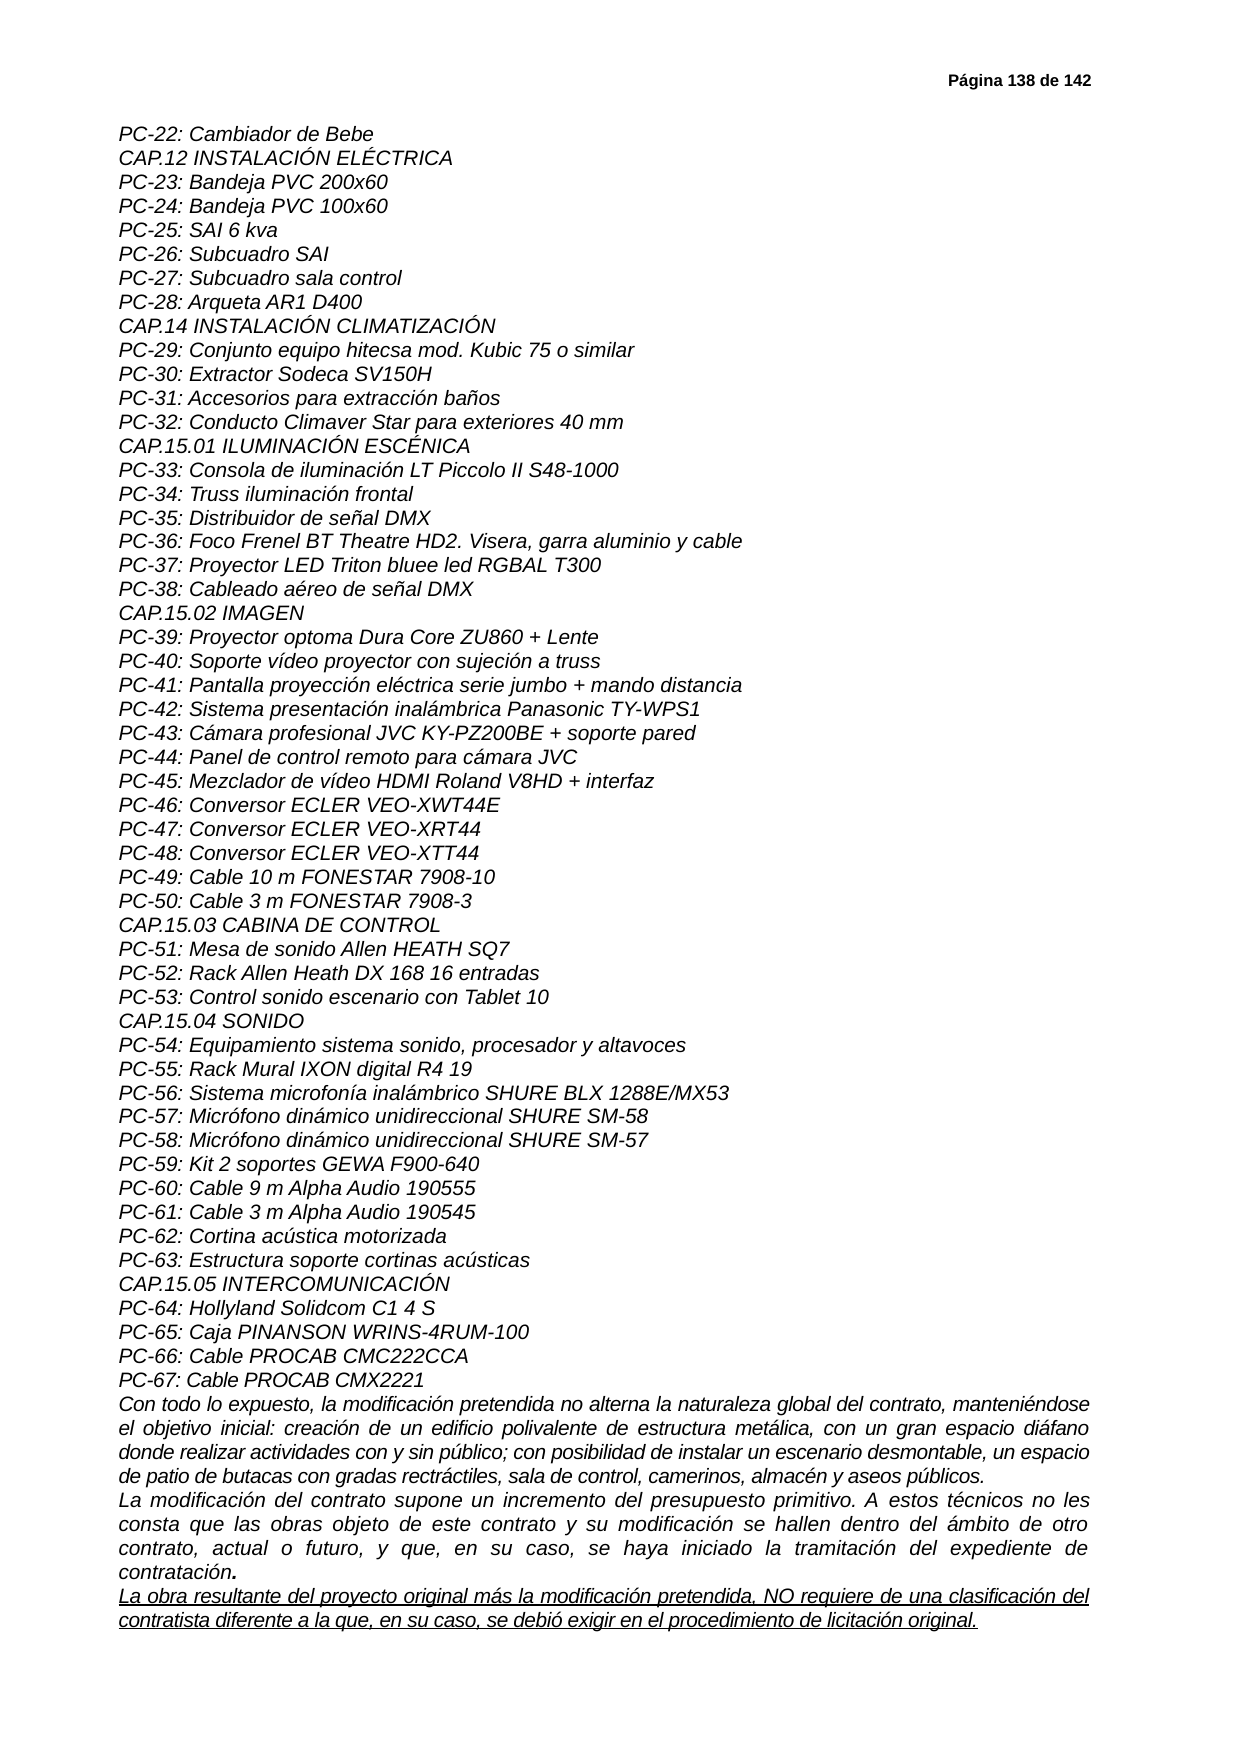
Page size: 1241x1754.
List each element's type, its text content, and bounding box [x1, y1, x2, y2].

text CAP.15.04 SONIDO [118, 1008, 1092, 1032]
text CAP.14 INSTALACIÓN CLIMATIZACIÓN [118, 314, 1092, 338]
text La modificación del contrato supone un incremento del presupuesto primitivo. A estos técnicos no les consta que las obras objeto de este contrato y su modificación se hallen dentro del ámbito de otro contrato, actual o futuro, y que, en su caso, se haya iniciado la tramitación del expediente de contratación. [118, 1488, 1092, 1583]
text PC-42: Sistema presentación inalámbrica Panasonic TY-WPS1 [118, 697, 1092, 721]
text PC-46: Conversor ECLER VEO-XWT44E [118, 793, 1092, 817]
text PC-29: Conjunto equipo hitecsa mod. Kubic 75 o similar [118, 338, 1092, 362]
text CAP.12 INSTALACIÓN ELÉCTRICA [118, 146, 1092, 170]
text PC-38: Cableado aéreo de señal DMX [118, 577, 1092, 601]
text PC-44: Panel de control remoto para cámara JVC [118, 745, 1092, 769]
text PC-31: Accesorios para extracción baños [118, 386, 1092, 409]
text PC-33: Consola de iluminación LT Piccolo II S48-1000 [118, 457, 1092, 481]
text PC-28: Arqueta AR1 D400 [118, 290, 1092, 314]
text PC-43: Cámara profesional JVC KY-PZ200BE + soporte pared [118, 721, 1092, 745]
text PC-26: Subcuadro SAI [118, 242, 1092, 266]
text CAP.15.05 INTERCOMUNICACIÓN [118, 1272, 1092, 1296]
text PC-57: Micrófono dinámico unidireccional SHURE SM-58 [118, 1104, 1092, 1128]
text PC-61: Cable 3 m Alpha Audio 190545 [118, 1200, 1092, 1224]
text PC-55: Rack Mural IXON digital R4 19 [118, 1056, 1092, 1080]
text PC-62: Cortina acústica motorizada [118, 1224, 1092, 1248]
text PC-22: Cambiador de Bebe [118, 122, 1092, 146]
text CAP.15.01 ILUMINACIÓN ESCÉNICA [118, 433, 1092, 457]
text PC-51: Mesa de sonido Allen HEATH SQ7 [118, 937, 1092, 961]
text PC-58: Micrófono dinámico unidireccional SHURE SM-57 [118, 1128, 1092, 1152]
text PC-24: Bandeja PVC 100x60 [118, 194, 1092, 218]
text PC-25: SAI 6 kva [118, 218, 1092, 242]
text PC-53: Control sonido escenario con Tablet 10 [118, 984, 1092, 1008]
text PC-64: Hollyland Solidcom C1 4 S [118, 1296, 1092, 1320]
text PC-49: Cable 10 m FONESTAR 7908-10 [118, 865, 1092, 889]
text PC-40: Soporte vídeo proyector con sujeción a truss [118, 649, 1092, 673]
text Con todo lo expuesto, la modificación pretendida no alterna la naturaleza global del contrato, manteniéndose el objetivo inicial: creación de un edificio polivalente de estructura metálica, con un gran espacio diáfano donde realizar actividades con y sin público; con posibilidad de instalar un escenario desmontable, un espacio de patio de butacas con gradas rectráctiles, sala de control, camerinos, almacén y aseos públicos. [118, 1392, 1092, 1488]
text PC-47: Conversor ECLER VEO-XRT44 [118, 817, 1092, 841]
text PC-39: Proyector optoma Dura Core ZU860 + Lente [118, 625, 1092, 649]
text PC-56: Sistema microfonía inalámbrico SHURE BLX 1288E/MX53 [118, 1080, 1092, 1104]
text PC-37: Proyector LED Triton bluee led RGBAL T300 [118, 553, 1092, 577]
text PC-35: Distribuidor de señal DMX [118, 505, 1092, 529]
text PC-48: Conversor ECLER VEO-XTT44 [118, 841, 1092, 865]
text PC-52: Rack Allen Heath DX 168 16 entradas [118, 961, 1092, 984]
text CAP.15.02 IMAGEN [118, 601, 1092, 625]
text PC-59: Kit 2 soportes GEWA F900-640 [118, 1152, 1092, 1176]
text CAP.15.03 CABINA DE CONTROL [118, 913, 1092, 937]
text PC-32: Conducto Climaver Star para exteriores 40 mm [118, 409, 1092, 433]
text PC-45: Mezclador de vídeo HDMI Roland V8HD + interfaz [118, 769, 1092, 793]
text PC-66: Cable PROCAB CMC222CCA [118, 1344, 1092, 1368]
text PC-30: Extractor Sodeca SV150H [118, 362, 1092, 386]
text La obra resultante del proyecto original más la modificación pretendida, NO requiere de una clasificación del contratista diferente a la que, en su caso, se debió exigir en el procedimiento de licitación original. [118, 1583, 1092, 1631]
text PC-65: Caja PINANSON WRINS-4RUM-100 [118, 1320, 1092, 1344]
text PC-34: Truss iluminación frontal [118, 481, 1092, 505]
text PC-23: Bandeja PVC 200x60 [118, 170, 1092, 194]
text PC-36: Foco Frenel BT Theatre HD2. Visera, garra aluminio y cable [118, 529, 1092, 553]
text PC-63: Estructura soporte cortinas acústicas [118, 1248, 1092, 1272]
text PC-41: Pantalla proyección eléctrica serie jumbo + mando distancia [118, 673, 1092, 697]
text PC-50: Cable 3 m FONESTAR 7908-3 [118, 889, 1092, 913]
text PC-60: Cable 9 m Alpha Audio 190555 [118, 1176, 1092, 1200]
text PC-54: Equipamiento sistema sonido, procesador y altavoces [118, 1032, 1092, 1056]
text PC-27: Subcuadro sala control [118, 266, 1092, 290]
text PC-67: Cable PROCAB CMX2221 [118, 1368, 1092, 1392]
